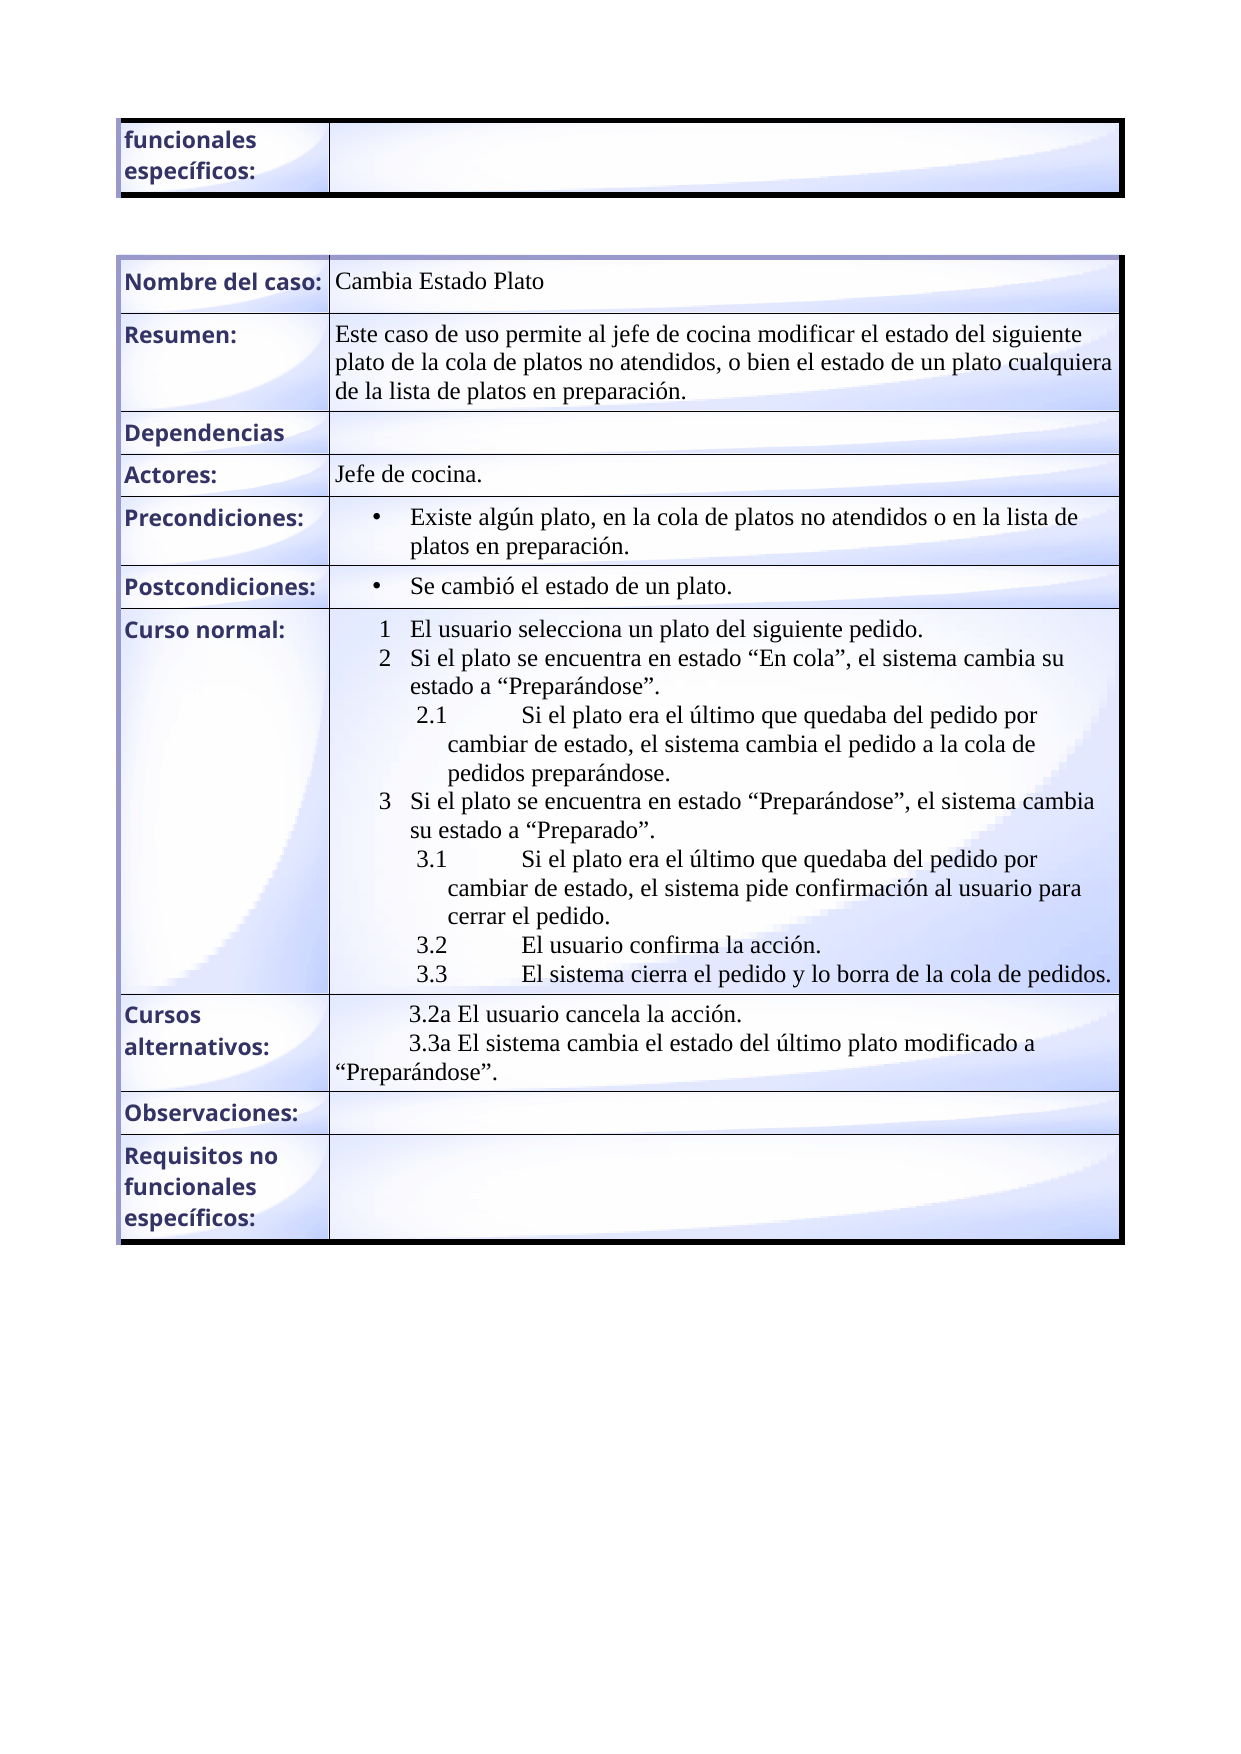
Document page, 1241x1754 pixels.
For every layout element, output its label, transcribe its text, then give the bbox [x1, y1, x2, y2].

table_cell Este caso de uso permite al jefe de cocina modificar el estado del siguiente plato de la cola de platos no atendidos, o bien el estado de un plato cualquiera de la lista de platos en preparación. [330, 314, 1119, 411]
table_cell [330, 1135, 1119, 1239]
table_cell Se cambió el estado de un plato. [330, 566, 1119, 608]
table_cell Observaciones: [121, 1092, 329, 1134]
table_cell Requisitos no funcionales específicos: [121, 1135, 329, 1239]
table_cell Dependencias [121, 412, 329, 453]
table_cell [330, 1092, 1119, 1134]
table_cell Curso normal: [121, 609, 329, 993]
table_header Cambia Estado Plato [330, 260, 1119, 313]
table_cell Resumen: [121, 314, 329, 411]
table_cell Precondiciones: [121, 497, 329, 565]
table_header Nombre del caso: [121, 260, 329, 313]
table_cell Postcondiciones: [121, 566, 329, 608]
table_cell Actores: [121, 455, 329, 496]
table_cell [330, 123, 1119, 192]
table_cell Cursos alternativos: [121, 995, 329, 1091]
table_cell funcionales específicos: [121, 123, 329, 192]
table_cell El usuario selecciona un plato del siguiente pedido. Si el plato se encuentra en estado “En cola”, el sistema cambia su estado a “Preparándose”. Si el plato era el último que quedaba del pedido por cambiar de estado, el sistema cambia el pedido a la cola de pedidos preparándose. Si el plato se encuentra en estado “Preparándose”, el sistema cambia su estado a “Preparado”. Si el plato era el último que quedaba del pedido por cambiar de estado, el sistema pide confirmación al usuario para cerrar el pedido. El usuario confirma la acción. El sistema cierra el pedido y lo borra de la cola de pedidos. [330, 609, 1119, 993]
table_cell Existe algún plato, en la cola de platos no atendidos o en la lista de platos en preparación. [330, 497, 1119, 565]
table_cell 3.2a El usuario cancela la acción. 3.3a El sistema cambia el estado del último plato modificado a “Preparándose”. [330, 995, 1119, 1091]
table_cell [330, 412, 1119, 453]
table_cell Jefe de cocina. [330, 455, 1119, 496]
